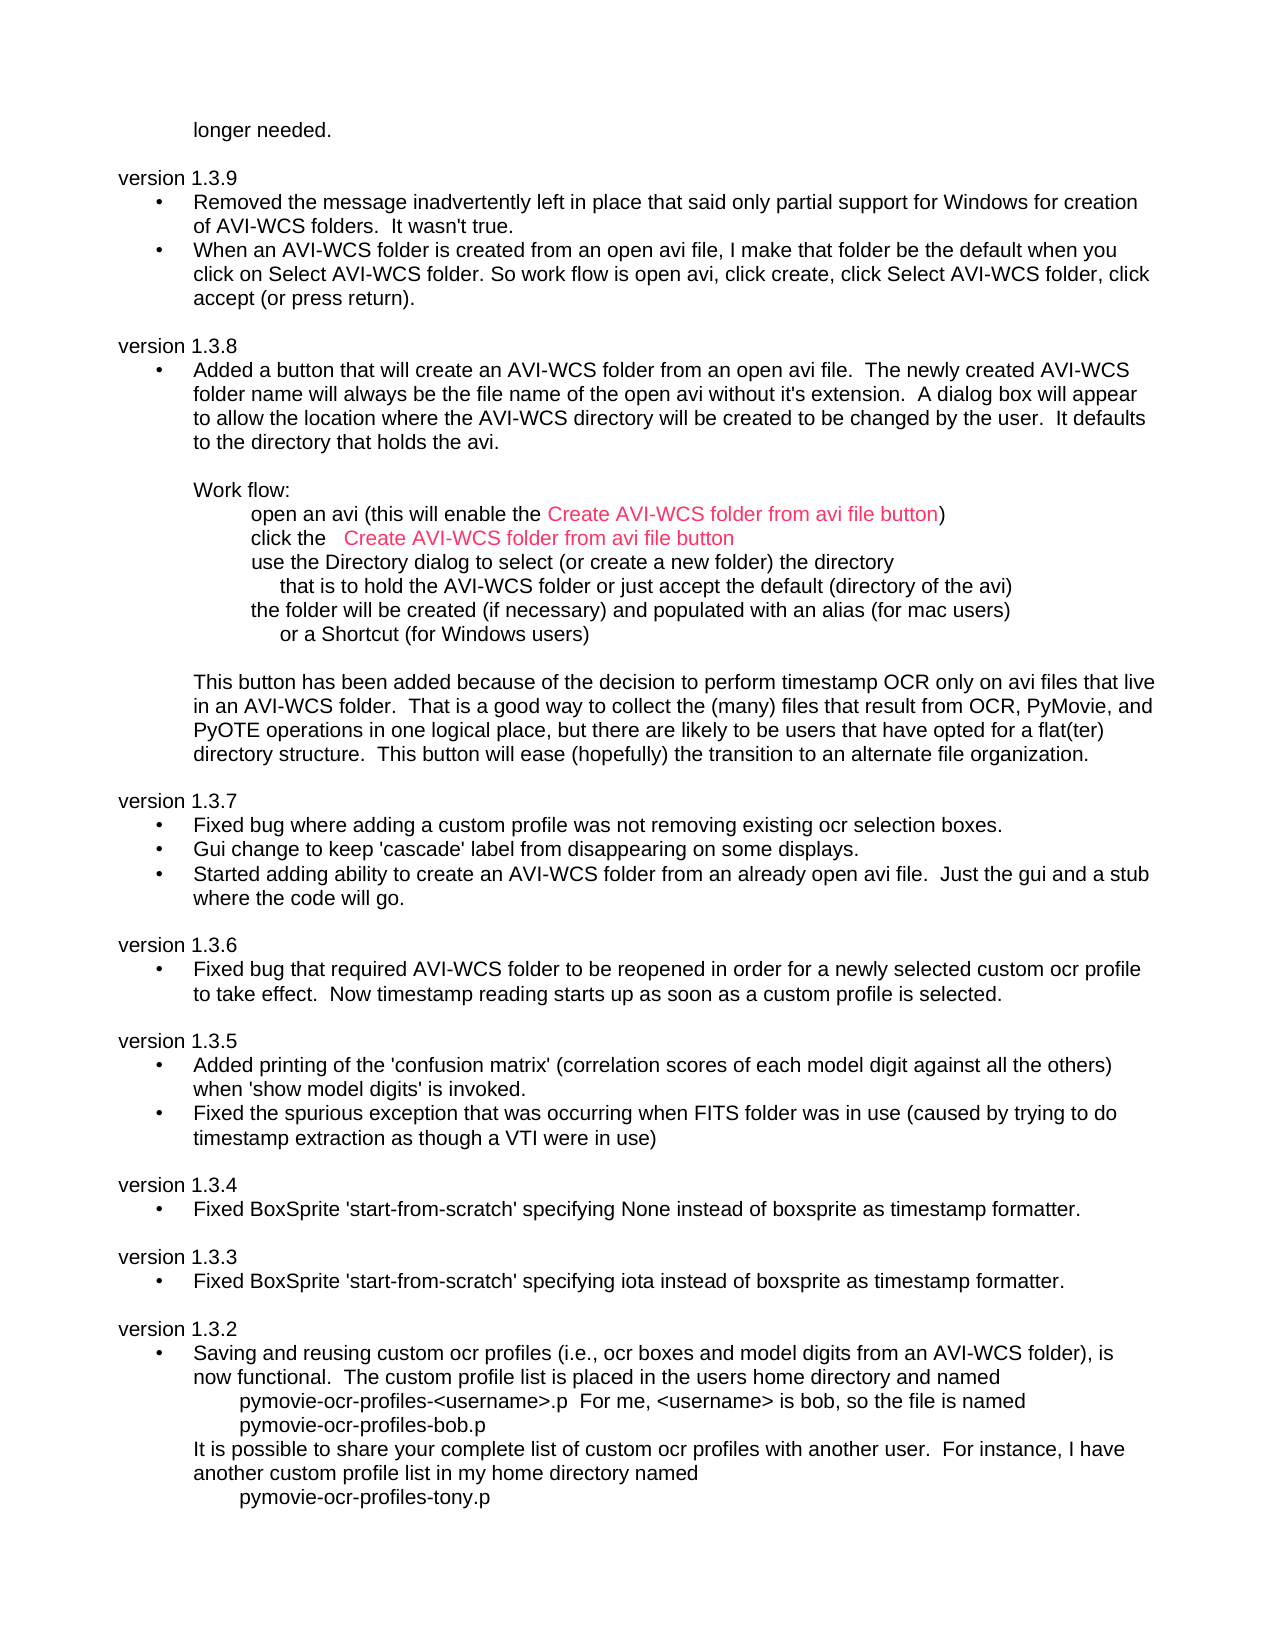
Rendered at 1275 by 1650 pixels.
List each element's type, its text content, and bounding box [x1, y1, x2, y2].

text version 1.3.2 [118, 1317, 1157, 1341]
list Fixed bug where adding a custom profile was not removing existing ocr selection boxes. [156, 813, 1157, 837]
list Gui change to keep 'cascade' label from disappearing on some displays. [156, 837, 1157, 861]
text version 1.3.6 [118, 933, 1157, 957]
text version 1.3.9 [118, 166, 1157, 190]
list Fixed bug that required AVI-WCS folder to be reopened in order for a newly selected custom ocr profile to take effect. Now timestamp reading starts up as soon as a custom profile is selected. [156, 957, 1157, 1029]
list Fixed the spurious exception that was occurring when FITS folder was in use (caused by trying to do timestamp extraction as though a VTI were in use) [156, 1101, 1157, 1173]
text version 1.3.7 [118, 789, 1157, 813]
list Started adding ability to create an AVI-WCS folder from an already open avi file. Just the gui and a stub where the code will go. [156, 861, 1157, 933]
list Added printing of the 'confusion matrix' (correlation scores of each model digit against all the others) when 'show model digits' is invoked. [156, 1053, 1157, 1101]
list Fixed BoxSprite 'start-from-scratch' specifying None instead of boxsprite as timestamp formatter. [156, 1197, 1157, 1245]
list Added a button that will create an AVI-WCS folder from an open avi file. The newly created AVI-WCS folder name will always be the file name of the open avi without it's extension. A dialog box will appear to allow the location where the AVI-WCS directory will be created to be changed by the user. It defaults to the directory that holds the avi. Work flow: open an avi (this will enable the Create AVI-WCS folder from avi file button) click the Create AVI-WCS folder from avi file button use the Directory dialog to select (or create a new folder) the directory that is to hold the AVI-WCS folder or just accept the default (directory of the avi) the folder will be created (if necessary) and populated with an alias (for mac users) or a Shortcut (for Windows users) [156, 358, 1157, 669]
text version 1.3.5 [118, 1029, 1157, 1053]
list Saving and reusing custom ocr profiles (i.e., ocr boxes and model digits from an AVI-WCS folder), is now functional. The custom profile list is placed in the users home directory and named pymovie-ocr-profiles-<username>.p For me, <username> is bob, so the file is named pymovie-ocr-profiles-bob.p It is possible to share your complete list of custom ocr profiles with another user. For instance, I have another custom profile list in my home directory named pymovie-ocr-profiles-tony.p [156, 1341, 1157, 1509]
text version 1.3.3 [118, 1245, 1157, 1269]
text version 1.3.4 [118, 1173, 1157, 1197]
list This button has been added because of the decision to perform timestamp OCR only on avi files that live in an AVI-WCS folder. That is a good way to collect the (many) files that result from OCR, PyMovie, and PyOTE operations in one logical place, but there are likely to be users that have opted for a flat(ter) directory structure. This button will ease (hopefully) the transition to an alternate file organization. [156, 669, 1157, 765]
list longer needed. [156, 118, 1157, 166]
list Removed the message inadvertently left in place that said only partial support for Windows for creation of AVI-WCS folders. It wasn't true. [156, 190, 1157, 238]
list Fixed BoxSprite 'start-from-scratch' specifying iota instead of boxsprite as timestamp formatter. [156, 1269, 1157, 1317]
list When an AVI-WCS folder is created from an open avi file, I make that folder be the default when you click on Select AVI-WCS folder. So work flow is open avi, click create, click Select AVI-WCS folder, click accept (or press return). [156, 238, 1157, 334]
text version 1.3.8 [118, 334, 1157, 358]
